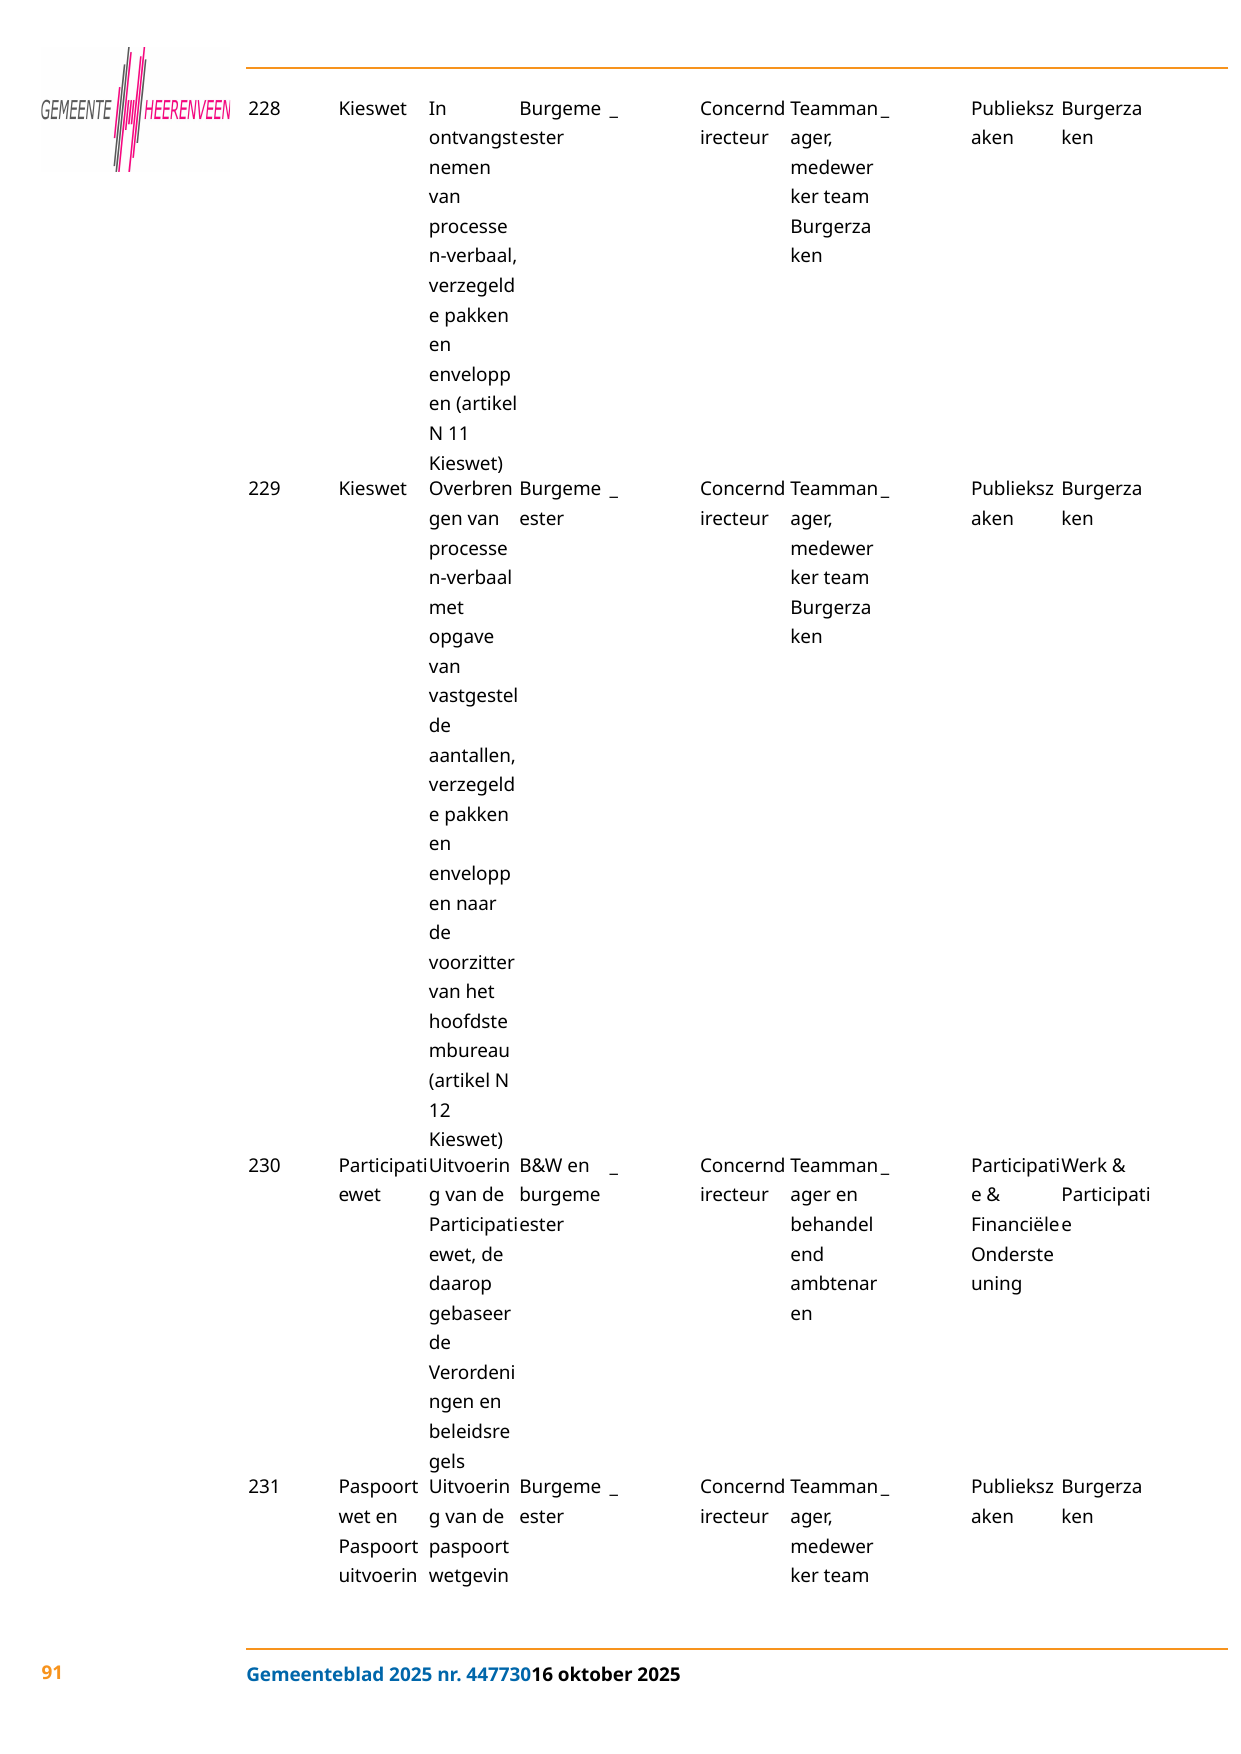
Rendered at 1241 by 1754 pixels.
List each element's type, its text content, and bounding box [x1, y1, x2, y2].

table_cell _ [609, 476, 700, 1152]
table_cell 230 [248, 1152, 338, 1474]
table_cell Burgerzaken [1061, 95, 1152, 476]
table_cell Burgemeester [519, 1474, 609, 1588]
table_cell Participatie & Financiële Ondersteuning [971, 1152, 1061, 1474]
table_cell Paspoortwet en Paspoortuitvoerin [338, 1474, 429, 1588]
table_cell Publiekszaken [971, 1474, 1061, 1588]
table_cell _ [881, 1474, 971, 1588]
table_cell _ [881, 95, 971, 476]
table_cell Burgemeester [519, 476, 609, 1152]
table_cell Concerndirecteur [700, 1474, 790, 1588]
table_cell Burgerzaken [1061, 476, 1152, 1152]
table_cell Uitvoering van de Participatiewet, de daarop gebaseerde Verordeningen en beleidsregels [429, 1152, 519, 1474]
table_cell 229 [248, 476, 338, 1152]
table_cell Overbrengen van processen-verbaal met opgave van vastgestelde aantallen, verzegelde pakken en enveloppen naar de voorzitter van het hoofdstembureau (artikel N 12 Kieswet) [429, 476, 519, 1152]
table_cell Participatiewet [338, 1152, 429, 1474]
table_cell B&W en burgemeester [519, 1152, 609, 1474]
table_cell Concerndirecteur [700, 1152, 790, 1474]
table_cell Burgemeester [519, 95, 609, 476]
table_cell Uitvoering van de paspoortwetgevin [429, 1474, 519, 1588]
table_cell Publiekszaken [971, 476, 1061, 1152]
table_cell 228 [248, 95, 338, 476]
table_cell _ [609, 1474, 700, 1588]
table_cell Teammanager, medewerker team [790, 1474, 881, 1588]
table_cell In ontvangst nemen van processen-verbaal, verzegelde pakken en enveloppen (artikel N 11 Kieswet) [429, 95, 519, 476]
table_cell Concerndirecteur [700, 476, 790, 1152]
table_cell _ [881, 476, 971, 1152]
table_cell Kieswet [338, 95, 429, 476]
table_cell Werk & Participatie [1061, 1152, 1152, 1474]
table_cell Teammanager en behandelend ambtenaren [790, 1152, 881, 1474]
table_cell Burgerzaken [1061, 1474, 1152, 1588]
table_cell Teammanager, medewerker team Burgerzaken [790, 476, 881, 1152]
picture [41, 47, 231, 172]
table_cell Concerndirecteur [700, 95, 790, 476]
table_cell Publiekszaken [971, 95, 1061, 476]
table_cell Kieswet [338, 476, 429, 1152]
table_cell _ [609, 1152, 700, 1474]
table_cell _ [609, 95, 700, 476]
table_cell _ [881, 1152, 971, 1474]
table_cell Teammanager, medewerker team Burgerzaken [790, 95, 881, 476]
table_cell 231 [248, 1474, 338, 1588]
